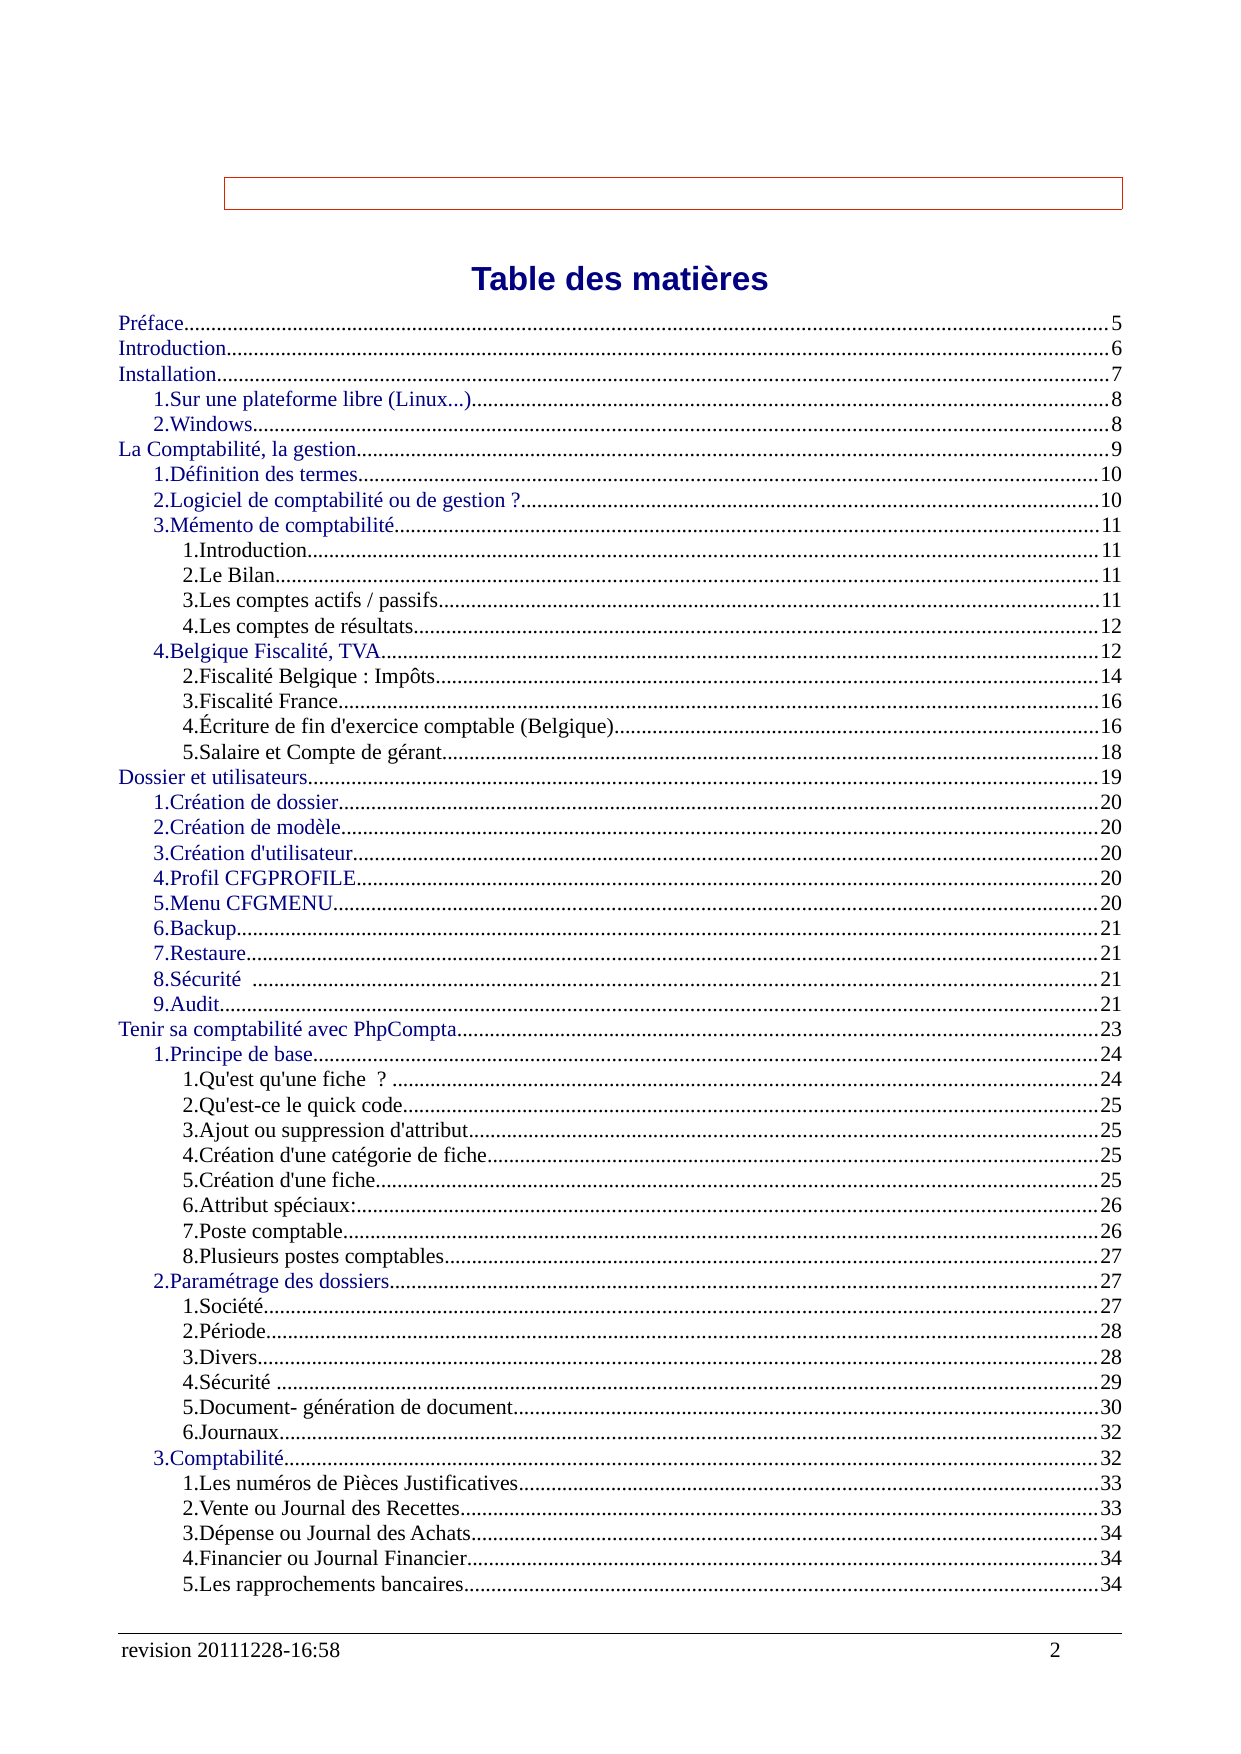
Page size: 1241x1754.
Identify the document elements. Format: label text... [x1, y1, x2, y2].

text 1.Qu'est qu'une fiche ? 24 [177, 1066, 1122, 1092]
text 6.Attribut spéciaux: 26 [177, 1192, 1122, 1218]
text 4.Sécurité 29 [177, 1369, 1122, 1394]
text Introduction 6 [118, 335, 1122, 361]
text Tenir sa comptabilité avec PhpCompta 23 [118, 1016, 1122, 1041]
text 4.Belgique Fiscalité, TVA 12 [148, 638, 1122, 663]
text 4.Écriture de fin d'exercice comptable (Belgique) 16 [177, 713, 1122, 739]
text 2.Logiciel de comptabilité ou de gestion ? 10 [148, 487, 1122, 512]
text 2.Qu'est-ce le quick code 25 [177, 1092, 1122, 1117]
text 5.Les rapprochements bancaires 34 [177, 1571, 1122, 1596]
text 8.Sécurité 21 [148, 966, 1122, 991]
text 1.Principe de base 24 [148, 1041, 1122, 1066]
text 3.Comptabilité 32 [148, 1444, 1122, 1470]
text 5.Menu CFGMENU 20 [148, 890, 1122, 915]
text 1.Création de dossier 20 [148, 789, 1122, 814]
text 4.Création d'une catégorie de fiche 25 [177, 1142, 1122, 1167]
text 5.Document- génération de document 30 [177, 1394, 1122, 1419]
text 5.Création d'une fiche 25 [177, 1167, 1122, 1192]
text 2.Vente ou Journal des Recettes 33 [177, 1495, 1122, 1520]
text 2.Paramétrage des dossiers 27 [148, 1268, 1122, 1293]
text 6.Journaux 32 [177, 1419, 1122, 1444]
text 2.Le Bilan 11 [177, 562, 1122, 587]
subtitle Table des matières [118, 259, 1122, 298]
text 2.Période 28 [177, 1318, 1122, 1344]
text 1.Introduction 11 [177, 537, 1122, 562]
text 4.Les comptes de résultats 12 [177, 613, 1122, 638]
text Installation 7 [118, 361, 1122, 386]
text 3.Création d'utilisateur 20 [148, 839, 1122, 865]
text 7.Poste comptable 26 [177, 1218, 1122, 1243]
text 5.Salaire et Compte de gérant 18 [177, 739, 1122, 764]
text La Comptabilité, la gestion 9 [118, 436, 1122, 461]
text Dossier et utilisateurs 19 [118, 764, 1122, 789]
text 7.Restaure 21 [148, 940, 1122, 966]
text 2.Création de modèle 20 [148, 814, 1122, 839]
text 3.Mémento de comptabilité 11 [148, 512, 1122, 537]
text Préface 5 [118, 310, 1122, 335]
text 3.Divers 28 [177, 1344, 1122, 1369]
text 3.Les comptes actifs / passifs 11 [177, 587, 1122, 613]
text 8.Plusieurs postes comptables 27 [177, 1243, 1122, 1268]
text 9.Audit 21 [148, 991, 1122, 1016]
text 3.Fiscalité France 16 [177, 688, 1122, 713]
text 3.Ajout ou suppression d'attribut 25 [177, 1117, 1122, 1142]
text 4.Financier ou Journal Financier 34 [177, 1545, 1122, 1571]
text 1.Les numéros de Pièces Justificatives 33 [177, 1470, 1122, 1495]
text 4.Profil CFGPROFILE 20 [148, 865, 1122, 890]
text 6.Backup 21 [148, 915, 1122, 940]
text 2.Windows 8 [148, 411, 1122, 436]
text 1.Sur une plateforme libre (Linux...) 8 [148, 386, 1122, 411]
text 3.Dépense ou Journal des Achats 34 [177, 1520, 1122, 1545]
text 1.Société 27 [177, 1293, 1122, 1318]
text 1.Définition des termes 10 [148, 461, 1122, 487]
text 2.Fiscalité Belgique : Impôts 14 [177, 663, 1122, 688]
